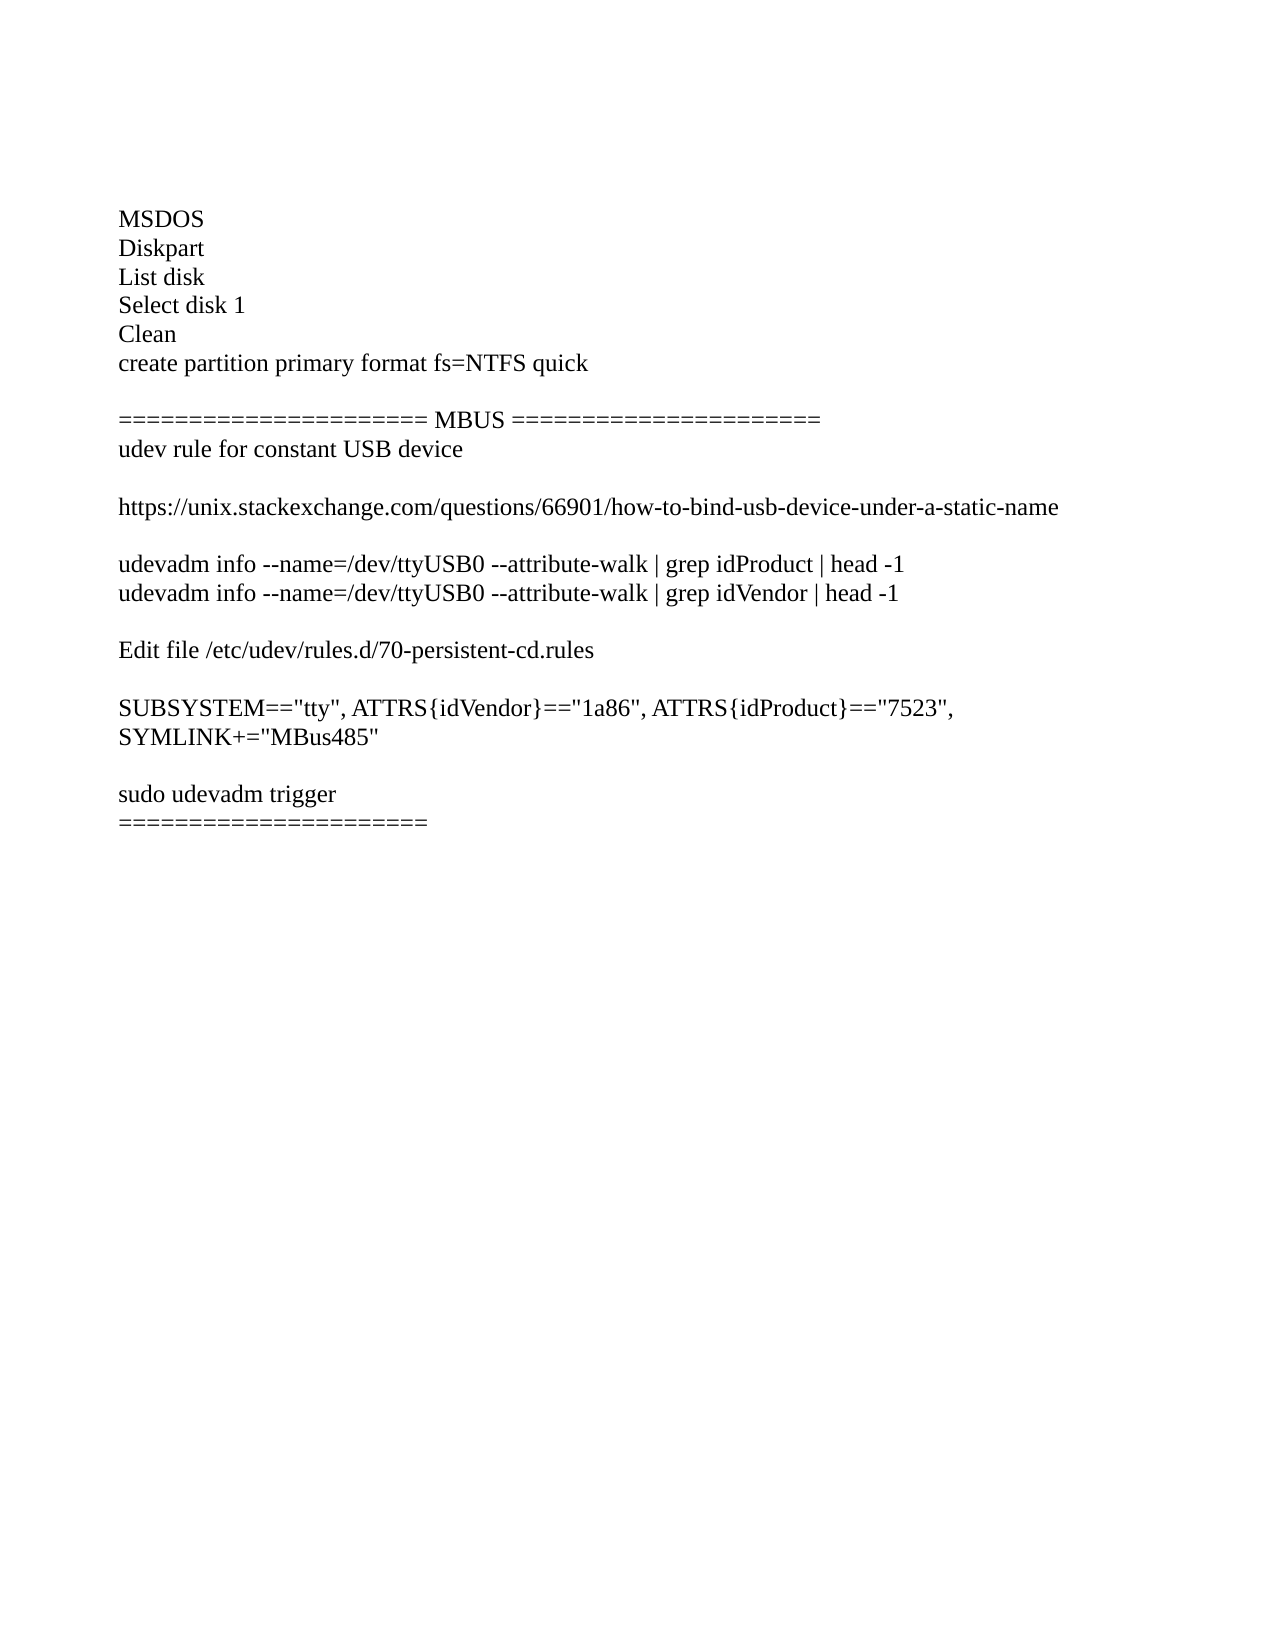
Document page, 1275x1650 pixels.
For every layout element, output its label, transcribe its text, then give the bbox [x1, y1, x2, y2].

text create partition primary format fs=NTFS quick [118, 348, 1157, 377]
text https://unix.stackexchange.com/questions/66901/how-to-bind-usb-device-under-a-static-name [118, 492, 1157, 521]
text sudo udevadm trigger [118, 779, 1157, 808]
text SUBSYSTEM=="tty", ATTRS{idVendor}=="1a86", ATTRS{idProduct}=="7523", SYMLINK+="MBus485" [118, 693, 1157, 751]
text ====================== MBUS ====================== [118, 406, 1157, 434]
text udev rule for constant USB device [118, 434, 1157, 463]
text Edit file /etc/udev/rules.d/70-persistent-cd.rules [118, 636, 1157, 664]
text ====================== [118, 808, 1157, 837]
text udevadm info --name=/dev/ttyUSB0 --attribute-walk | grep idProduct | head -1 [118, 549, 1157, 578]
text Clean [118, 319, 1157, 348]
text Select disk 1 [118, 291, 1157, 319]
text MSDOS [118, 204, 1157, 233]
text udevadm info --name=/dev/ttyUSB0 --attribute-walk | grep idVendor | head -1 [118, 578, 1157, 607]
text Diskpart [118, 233, 1157, 262]
text List disk [118, 262, 1157, 291]
